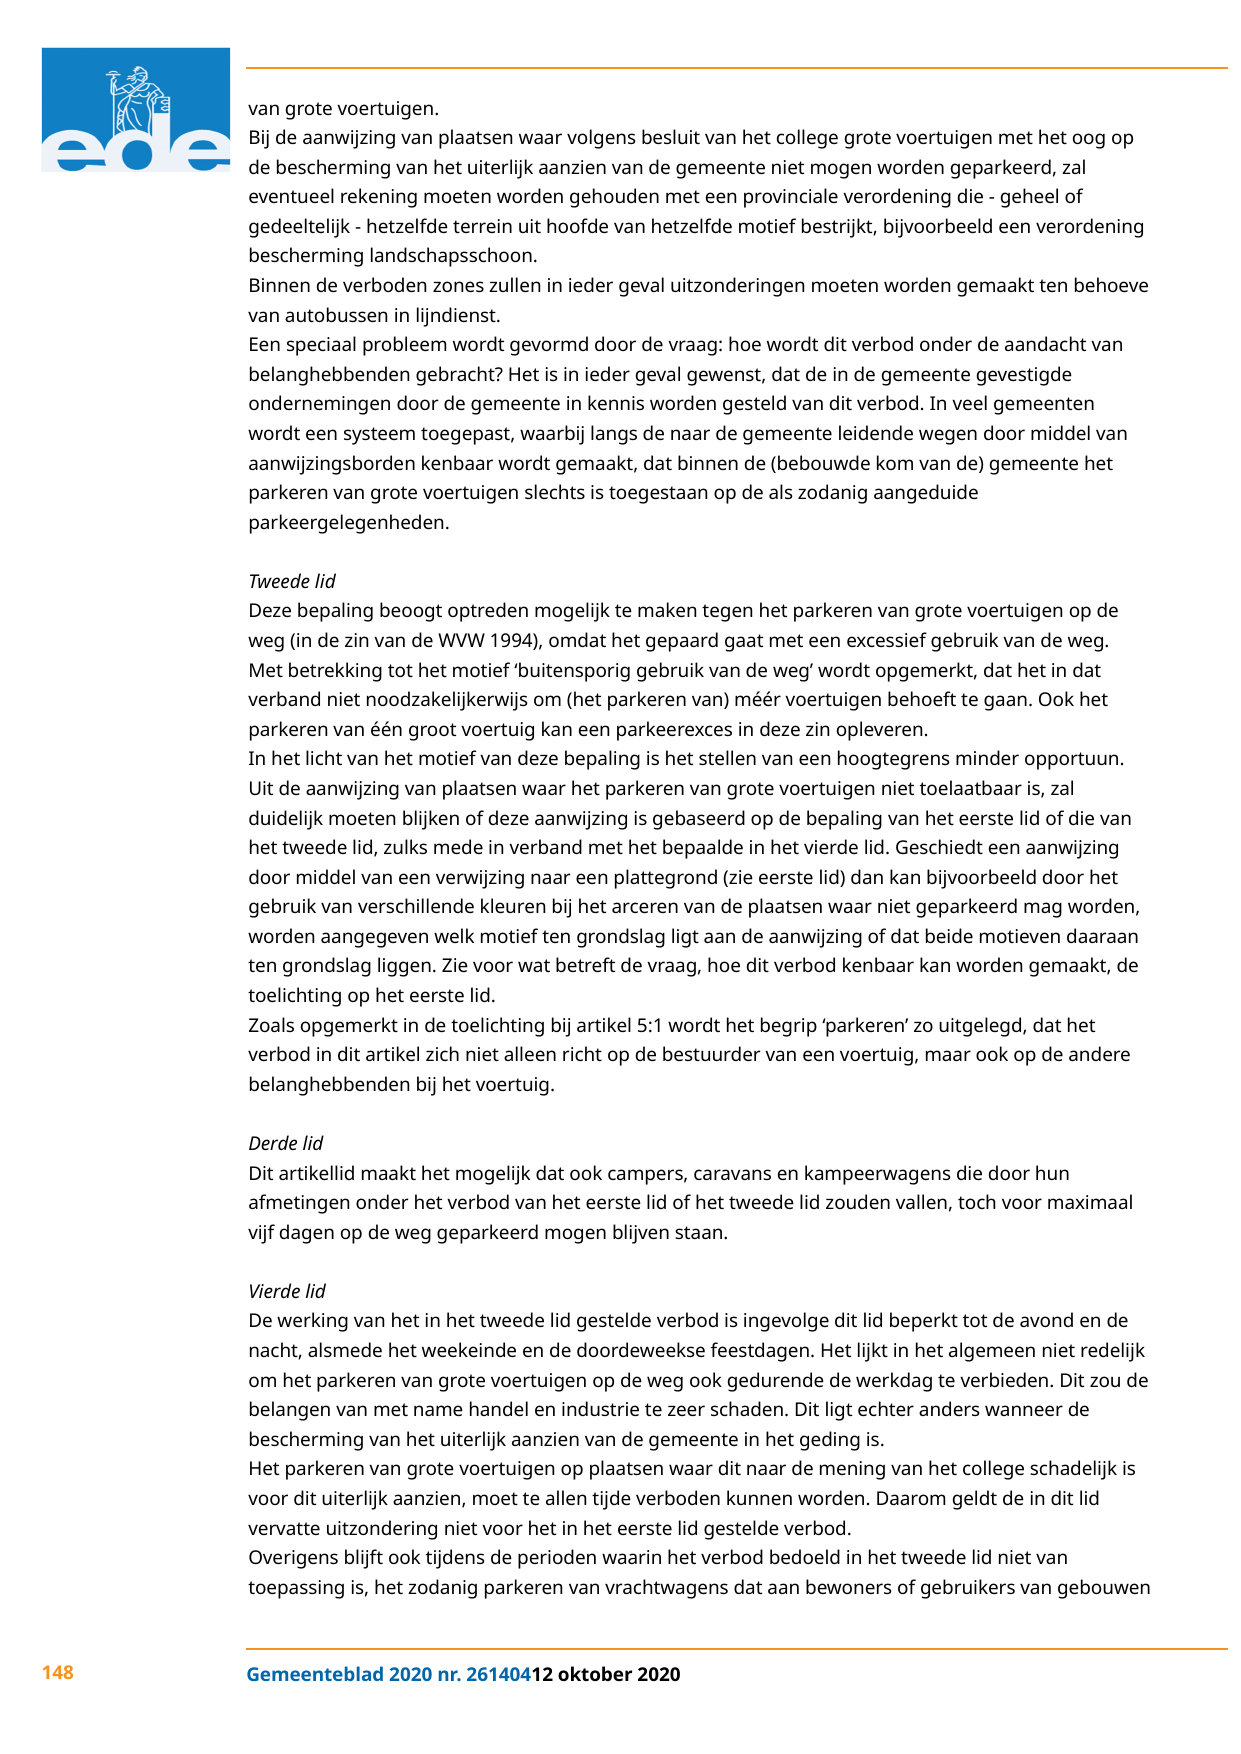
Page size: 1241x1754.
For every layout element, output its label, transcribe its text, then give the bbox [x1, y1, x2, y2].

text van grote voertuigen. [248, 95, 1152, 121]
text Binnen de verboden zones zullen in ieder geval uitzonderingen moeten worden gemaakt ten behoeve van autobussen in lijndienst. [248, 272, 1152, 328]
text Met betrekking tot het motief ‘buitensporig gebruik van de weg’ wordt opgemerkt, dat het in dat verband niet noodzakelijkerwijs om (het parkeren van) méér voertuigen behoeft te gaan. Ook het parkeren van één groot voertuig kan een parkeerexces in deze zin opleveren. [248, 657, 1152, 742]
text Dit artikellid maakt het mogelijk dat ook campers, caravans en kampeerwagens die door hun afmetingen onder het verbod van het eerste lid of het tweede lid zouden vallen, toch voor maximaal vijf dagen op de weg geparkeerd mogen blijven staan. [248, 1160, 1152, 1245]
text Het parkeren van grote voertuigen op plaatsen waar dit naar de mening van het college schadelijk is voor dit uiterlijk aanzien, moet te allen tijde verboden kunnen worden. Daarom geldt de in dit lid vervatte uitzondering niet voor het in het eerste lid gestelde verbod. [248, 1456, 1152, 1541]
text Een speciaal probleem wordt gevormd door de vraag: hoe wordt dit verbod onder de aandacht van belanghebbenden gebracht? Het is in ieder geval gewenst, dat de in de gemeente gevestigde ondernemingen door de gemeente in kennis worden gesteld van dit verbod. In veel gemeenten wordt een systeem toegepast, waarbij langs de naar de gemeente leidende wegen door middel van aanwijzingsborden kenbaar wordt gemaakt, dat binnen de (bebouwde kom van de) gemeente het parkeren van grote voertuigen slechts is toegestaan op de als zodanig aangeduide parkeergelegenheden. [248, 331, 1152, 535]
text Uit de aanwijzing van plaatsen waar het parkeren van grote voertuigen niet toelaatbaar is, zal duidelijk moeten blijken of deze aanwijzing is gebaseerd op de bepaling van het eerste lid of die van het tweede lid, zulks mede in verband met het bepaalde in het vierde lid. Geschiedt een aanwijzing door middel van een verwijzing naar een plattegrond (zie eerste lid) dan kan bijvoorbeeld door het gebruik van verschillende kleuren bij het arceren van de plaatsen waar niet geparkeerd mag worden, worden aangegeven welk motief ten grondslag ligt aan de aanwijzing of dat beide motieven daaraan ten grondslag liggen. Zie voor wat betreft de vraag, hoe dit verbod kenbaar kan worden gemaakt, de toelichting op het eerste lid. [248, 775, 1152, 1008]
text Tweede lid [248, 568, 1152, 594]
picture [41, 47, 231, 172]
text Vierde lid [248, 1278, 1152, 1304]
text Zoals opgemerkt in de toelichting bij artikel 5:1 wordt het begrip ‘parkeren’ zo uitgelegd, dat het verbod in dit artikel zich niet alleen richt op de bestuurder van een voertuig, maar ook op de andere belanghebbenden bij het voertuig. [248, 1012, 1152, 1097]
text Deze bepaling beoogt optreden mogelijk te maken tegen het parkeren van grote voertuigen op de weg (in de zin van de WVW 1994), omdat het gepaard gaat met een excessief gebruik van de weg. [248, 598, 1152, 653]
text Bij de aanwijzing van plaatsen waar volgens besluit van het college grote voertuigen met het oog op de bescherming van het uiterlijk aanzien van de gemeente niet mogen worden geparkeerd, zal eventueel rekening moeten worden gehouden met een provinciale verordening die - geheel of gedeeltelijk - hetzelfde terrein uit hoofde van hetzelfde motief bestrijkt, bijvoorbeeld een verordening bescherming landschapsschoon. [248, 124, 1152, 268]
text De werking van het in het tweede lid gestelde verbod is ingevolge dit lid beperkt tot de avond en de nacht, alsmede het weekeinde en de doordeweekse feestdagen. Het lijkt in het algemeen niet redelijk om het parkeren van grote voertuigen op de weg ook gedurende de werkdag te verbieden. Dit zou de belangen van met name handel en industrie te zeer schaden. Dit ligt echter anders wanneer de bescherming van het uiterlijk aanzien van de gemeente in het geding is. [248, 1308, 1152, 1452]
text Overigens blijft ook tijdens de perioden waarin het verbod bedoeld in het tweede lid niet van toepassing is, het zodanig parkeren van vrachtwagens dat aan bewoners of gebruikers van gebouwen [248, 1544, 1152, 1600]
text Derde lid [248, 1130, 1152, 1156]
text In het licht van het motief van deze bepaling is het stellen van een hoogtegrens minder opportuun. [248, 746, 1152, 771]
